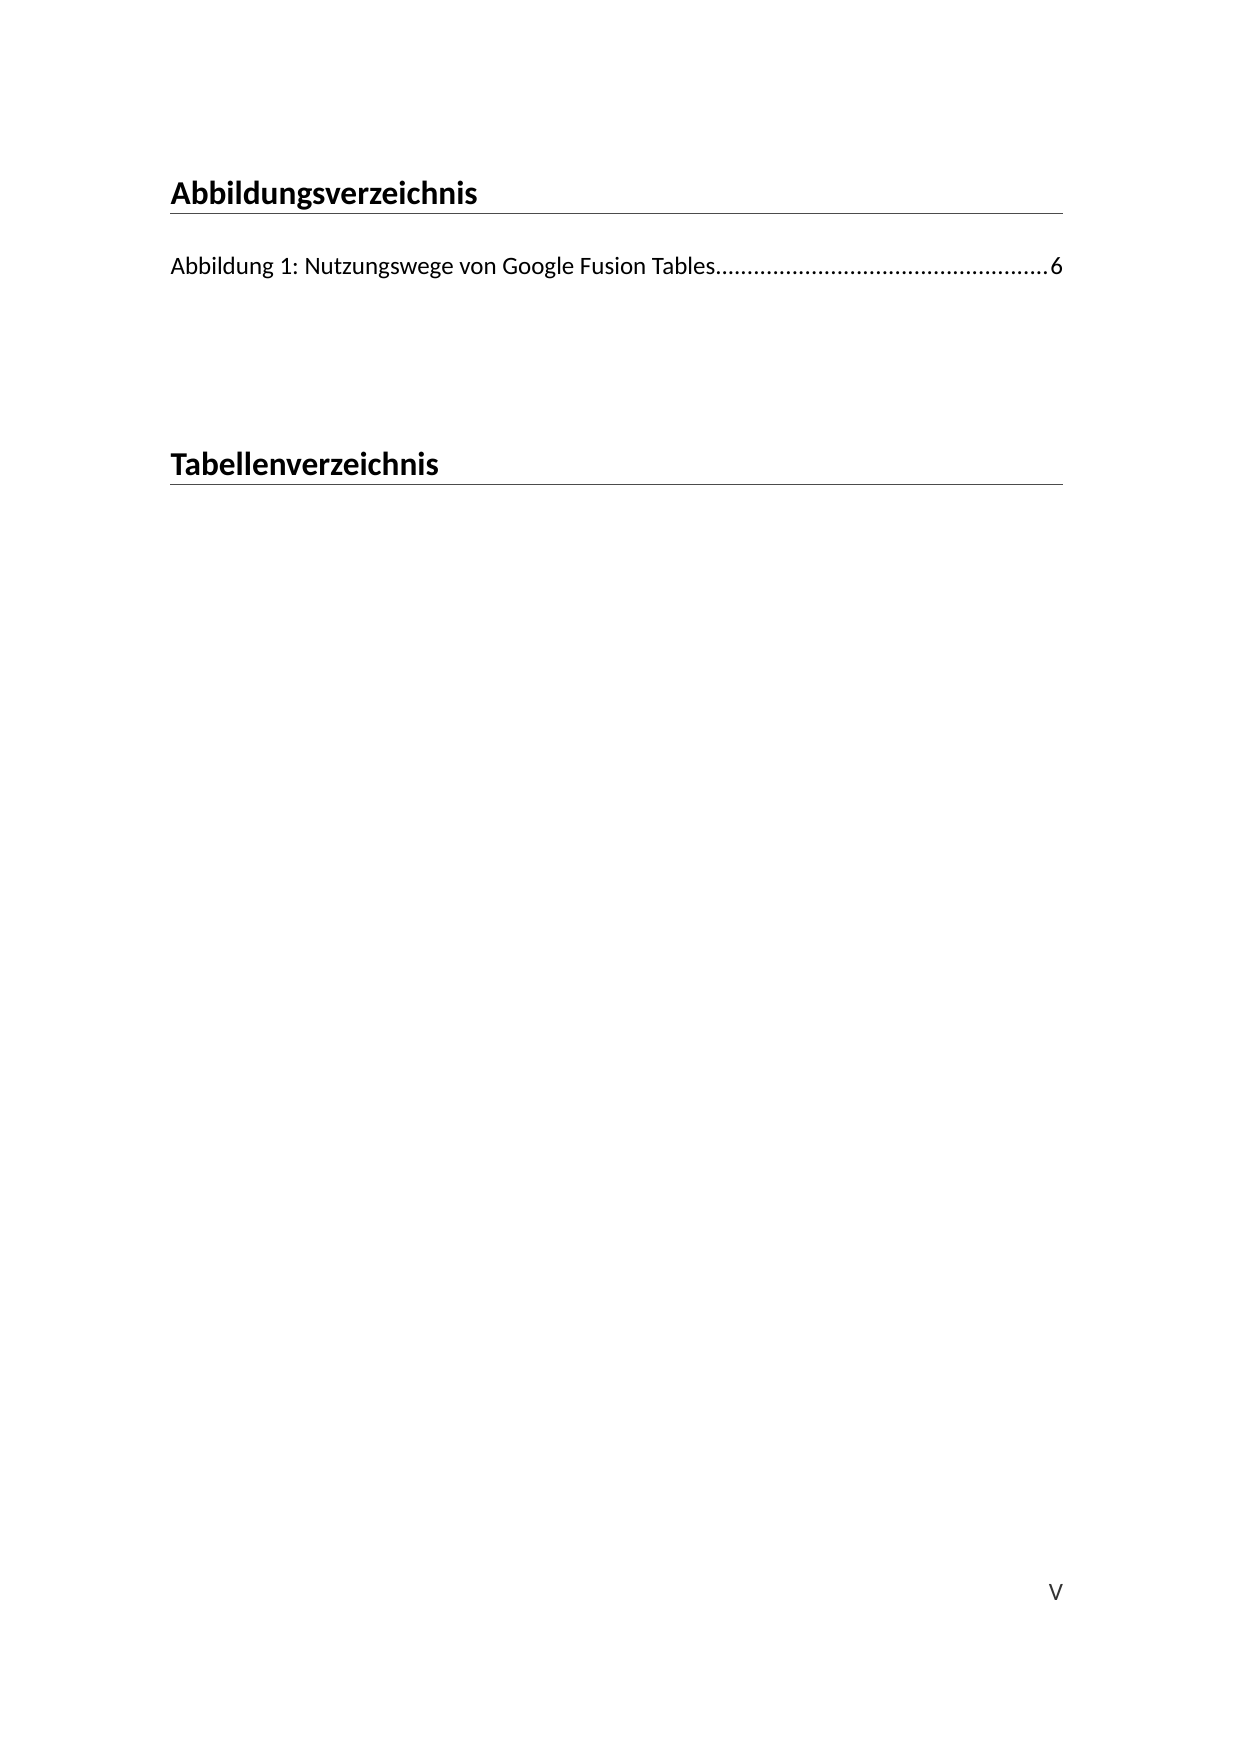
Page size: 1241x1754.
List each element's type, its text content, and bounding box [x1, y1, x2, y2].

subtitle Tabellenverzeichnis [170, 443, 1063, 484]
text Abbildung 1: Nutzungswege von Google Fusion Tables 6 [170, 250, 1063, 281]
subtitle Abbildungsverzeichnis [170, 172, 1063, 213]
